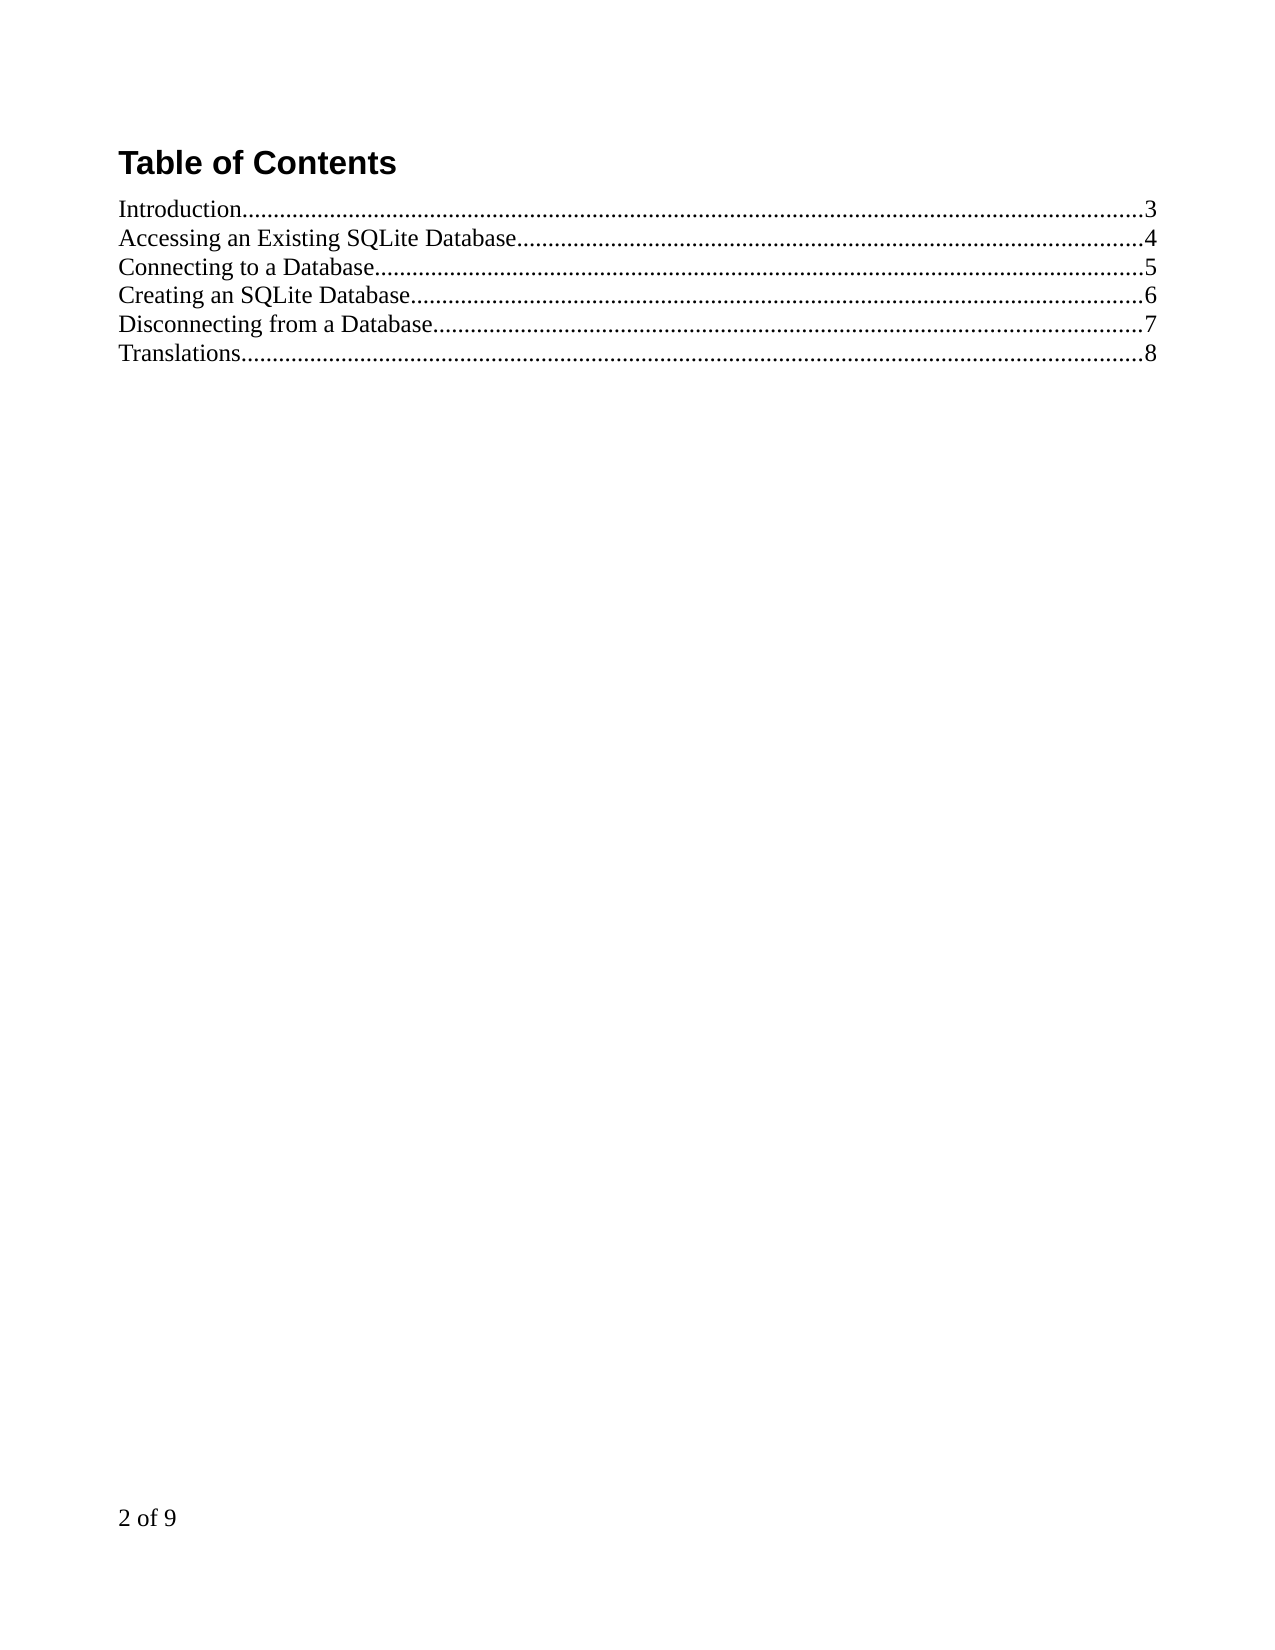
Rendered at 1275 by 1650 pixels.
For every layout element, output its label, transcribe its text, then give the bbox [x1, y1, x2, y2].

text Translations 8 [118, 338, 1157, 367]
text Creating an SQLite Database 6 [118, 280, 1157, 309]
text Connecting to a Database 5 [118, 252, 1157, 280]
text Introduction 3 [118, 194, 1157, 223]
text Disconnecting from a Database 7 [118, 309, 1157, 338]
text Accessing an Existing SQLite Database 4 [118, 223, 1157, 252]
subtitle Table of Contents [118, 143, 1157, 182]
